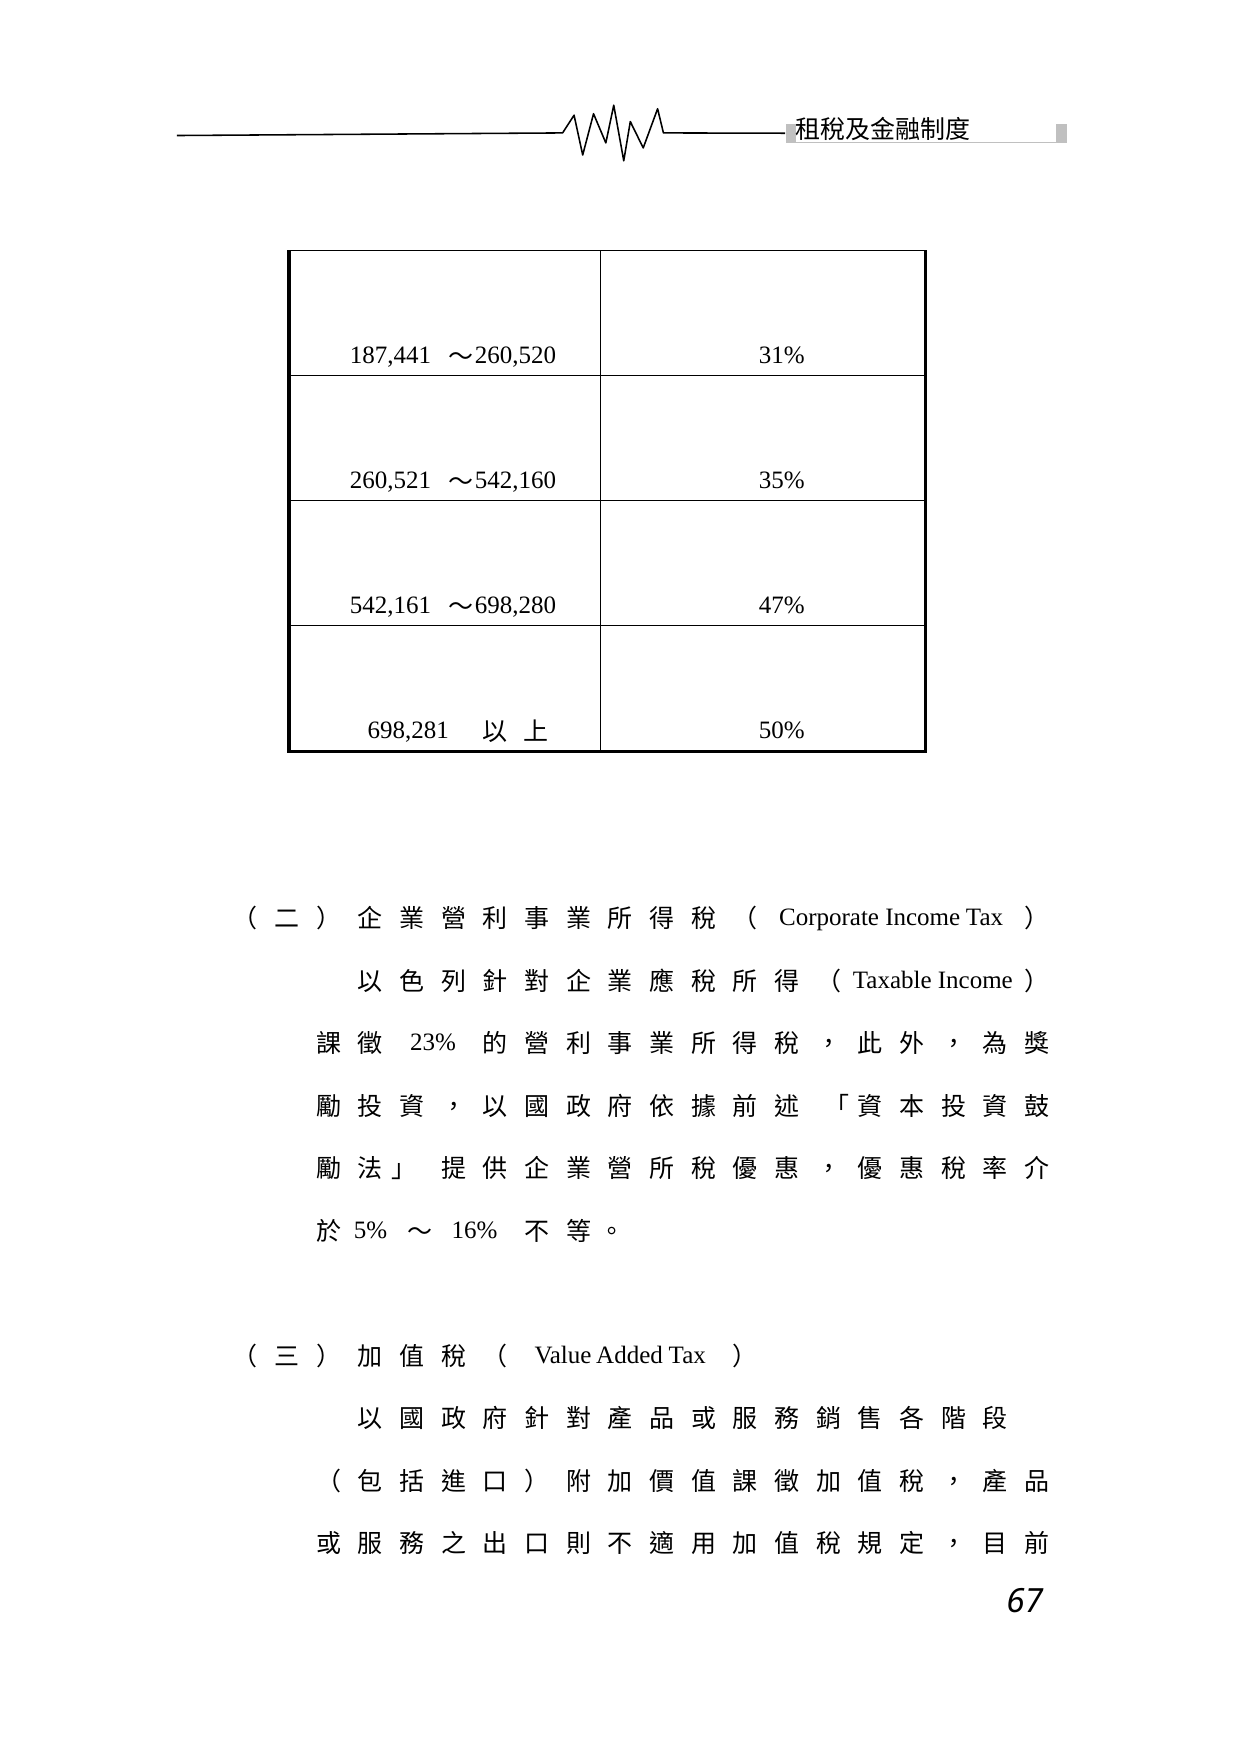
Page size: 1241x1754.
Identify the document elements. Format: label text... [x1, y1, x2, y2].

table_cell 260,521〜542,160 [291, 376, 600, 500]
table_cell 50% [601, 626, 924, 750]
table_cell 542,161〜698,280 [291, 501, 600, 625]
table_cell 187,441〜260,520 [291, 251, 600, 375]
text （二）企業營利事業所得稅（Corporate Income Tax） [207, 875, 1058, 938]
table_cell 698,281 以上 [291, 626, 600, 750]
table_cell 31% [601, 251, 924, 375]
table_cell 35% [601, 376, 924, 500]
table_cell 47% [601, 501, 924, 625]
text 以色列針對企業應稅所得（Taxable Income）課徵23%的營利事業所得稅，此外，為獎勵投資，以國政府依據前述「資本投資鼓勵法」提供企業營所稅優惠，優惠稅率介於5%〜16%不等。 [281, 938, 1058, 1250]
text 以國政府針對產品或服務銷售各階段（包括進口）附加價值課徵加值稅，產品或服務之出口則不適用加值稅規定，目前 [281, 1375, 1058, 1563]
text （三）加值稅（Value Added Tax） [207, 1313, 1058, 1375]
